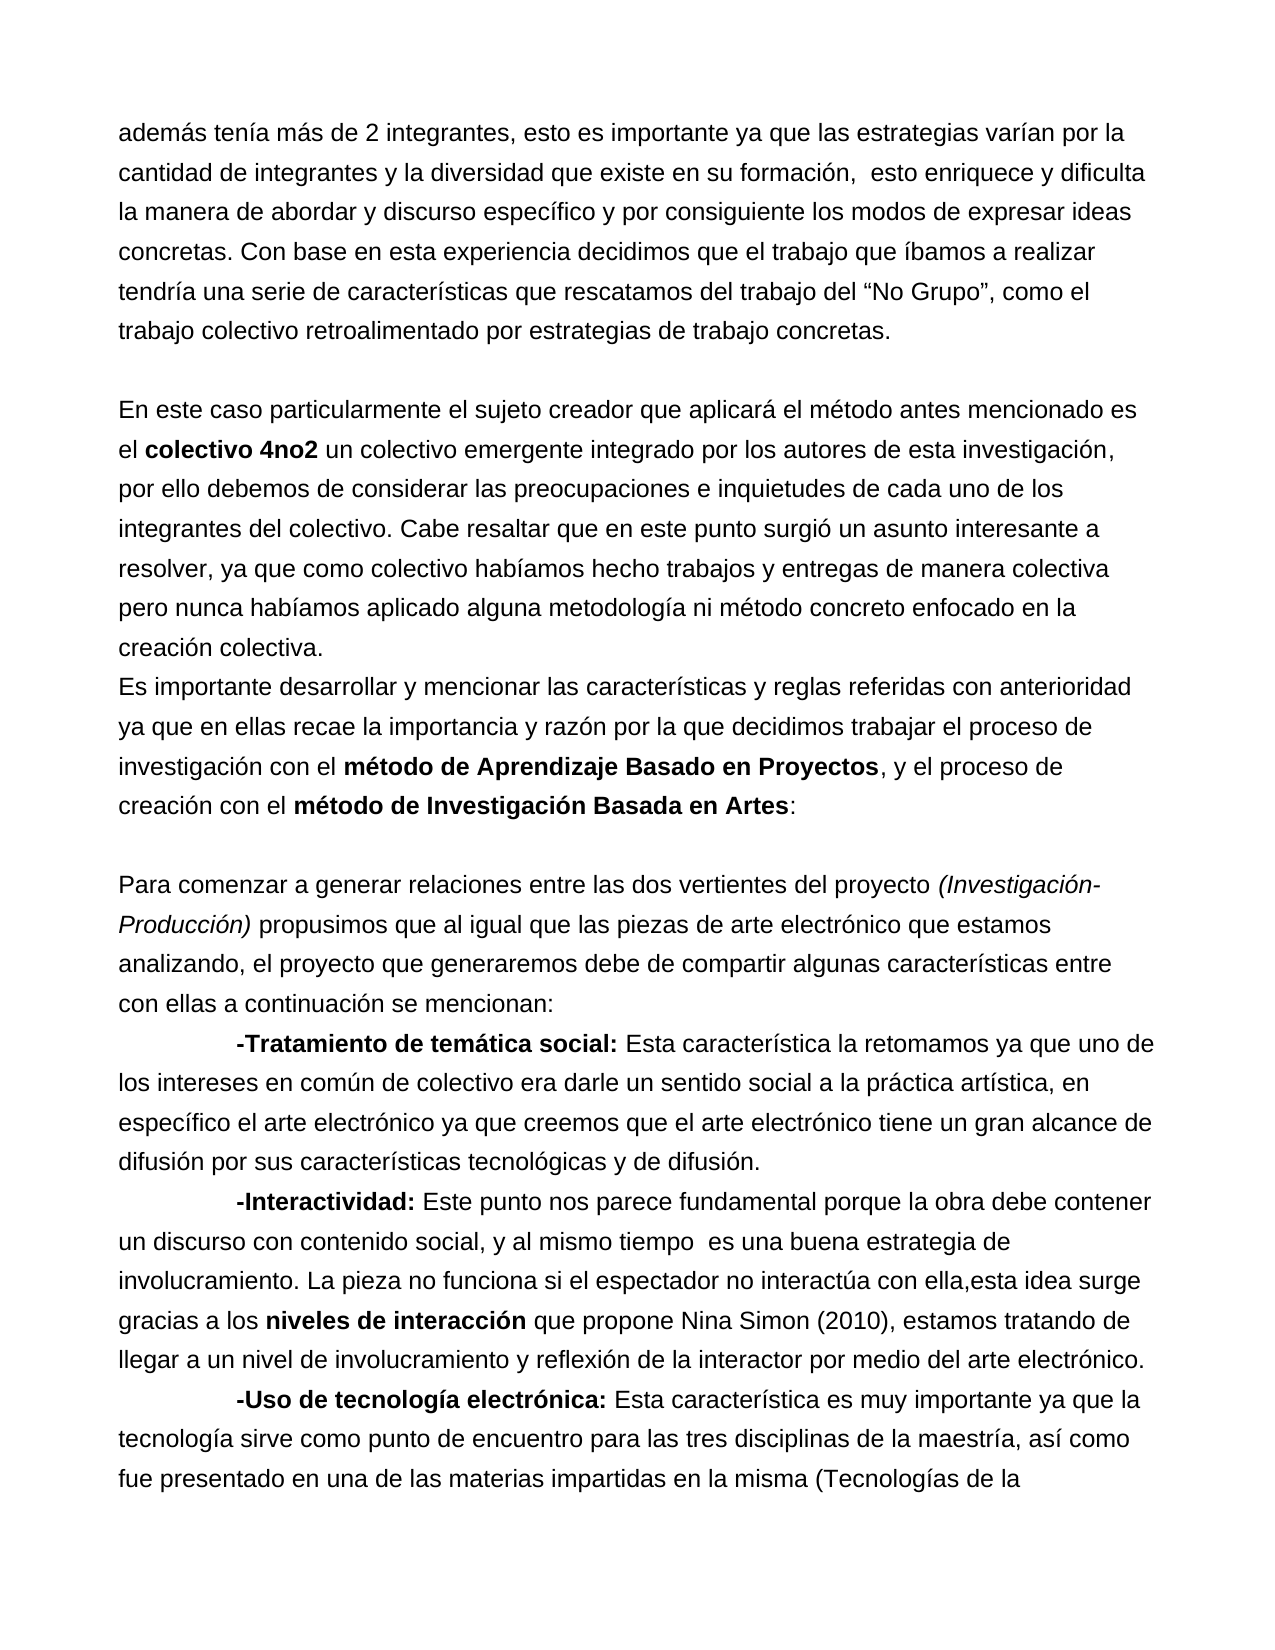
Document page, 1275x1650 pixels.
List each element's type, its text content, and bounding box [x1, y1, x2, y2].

text -Interactividad: Este punto nos parece fundamental porque la obra debe contener un discurso con contenido social, y al mismo tiempo es una buena estrategia de involucramiento. La pieza no funciona si el espectador no interactúa con ella,esta idea surge gracias a los niveles de interacción que propone Nina Simon (2010), estamos tratando de llegar a un nivel de involucramiento y reflexión de la interactor por medio del arte electrónico. [118, 1187, 1157, 1374]
text En este caso particularmente el sujeto creador que aplicará el método antes mencionado es el colectivo 4no2 un colectivo emergente integrado por los autores de esta investigación, por ello debemos de considerar las preocupaciones e inquietudes de cada uno de los integrantes del colectivo. Cabe resaltar que en este punto surgió un asunto interesante a resolver, ya que como colectivo habíamos hecho trabajos y entregas de manera colectiva pero nunca habíamos aplicado alguna metodología ni método concreto enfocado en la creación colectiva. [118, 395, 1157, 661]
text Para comenzar a generar relaciones entre las dos vertientes del proyecto (Investigación- Producción) propusimos que al igual que las piezas de arte electrónico que estamos analizando, el proyecto que generaremos debe de compartir algunas características entre con ellas a continuación se mencionan: [118, 870, 1157, 1018]
text -Tratamiento de temática social: Esta característica la retomamos ya que uno de los intereses en común de colectivo era darle un sentido social a la práctica artística, en específico el arte electrónico ya que creemos que el arte electrónico tiene un gran alcance de difusión por sus características tecnológicas y de difusión. [118, 1028, 1157, 1176]
text Es importante desarrollar y mencionar las características y reglas referidas con anterioridad ya que en ellas recae la importancia y razón por la que decidimos trabajar el proceso de investigación con el método de Aprendizaje Basado en Proyectos, y el proceso de creación con el método de Investigación Basada en Artes: [118, 672, 1157, 820]
text además tenía más de 2 integrantes, esto es importante ya que las estrategias varían por la cantidad de integrantes y la diversidad que existe en su formación, esto enriquece y dificulta la manera de abordar y discurso específico y por consiguiente los modos de expresar ideas concretas. Con base en esta experiencia decidimos que el trabajo que íbamos a realizar tendría una serie de características que rescatamos del trabajo del “No Grupo”, como el trabajo colectivo retroalimentado por estrategias de trabajo concretas. [118, 118, 1157, 345]
text -Uso de tecnología electrónica: Esta característica es muy importante ya que la tecnología sirve como punto de encuentro para las tres disciplinas de la maestría, así como fue presentado en una de las materias impartidas en la misma (Tecnologías de la [118, 1385, 1157, 1493]
